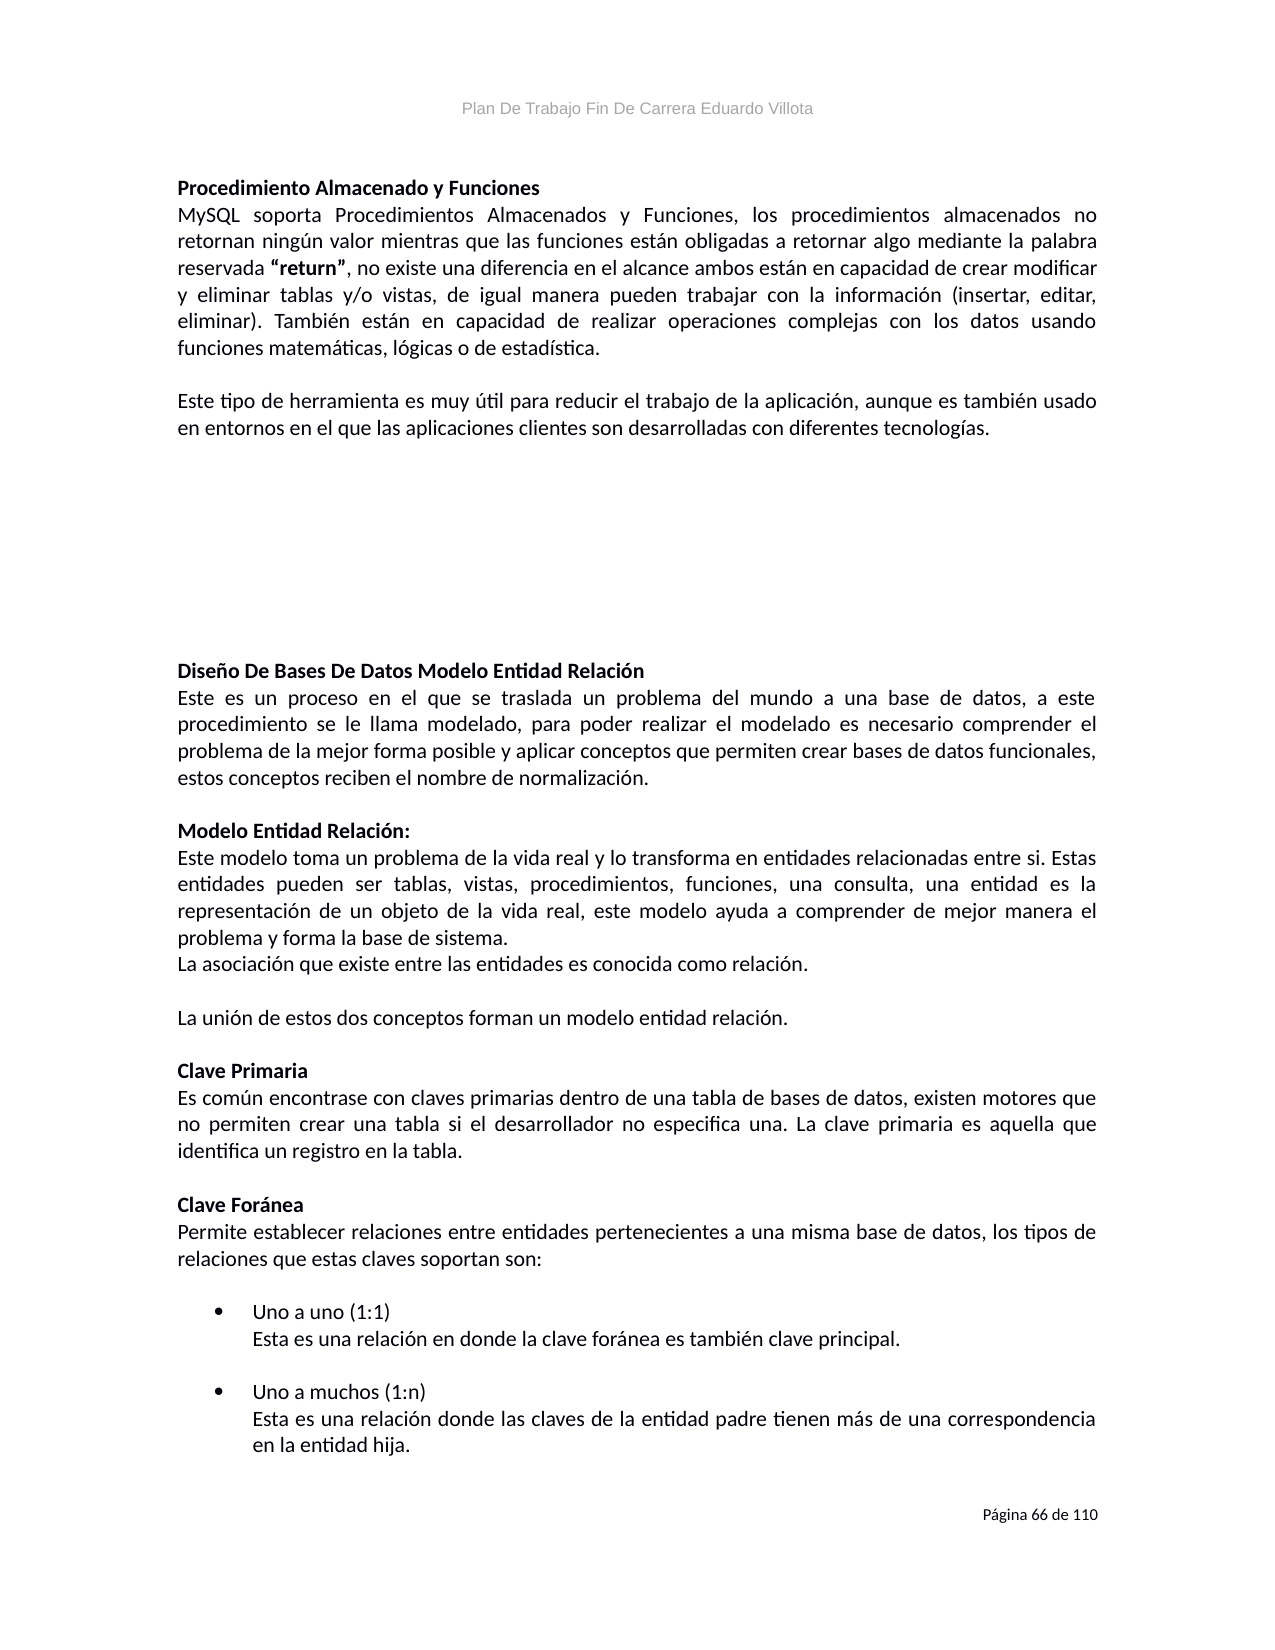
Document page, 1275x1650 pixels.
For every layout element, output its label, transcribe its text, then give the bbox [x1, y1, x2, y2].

text Este modelo toma un problema de la vida real y lo transforma en entidades relacionadas entre si. Estas entidades pueden ser tablas, vistas, procedimientos, funciones, una consulta, una entidad es la representación de un objeto de la vida real, este modelo ayuda a comprender de mejor manera el problema y forma la base de sistema. [177, 844, 1098, 950]
text La unión de estos dos conceptos forman un modelo entidad relación. [177, 1004, 1098, 1030]
text Clave Primaria [177, 1057, 1098, 1084]
text Procedimiento Almacenado y Funciones [177, 174, 1098, 201]
list Uno a uno (1:1) [215, 1298, 1098, 1325]
list Esta es una relación donde las claves de la entidad padre tienen más de una correspondencia en la entidad hija. [252, 1405, 1098, 1458]
list Uno a muchos (1:n) [215, 1378, 1098, 1405]
text Este es un proceso en el que se traslada un problema del mundo a una base de datos, a este procedimiento se le llama modelado, para poder realizar el modelado es necesario comprender el problema de la mejor forma posible y aplicar conceptos que permiten crear bases de datos funcionales, estos conceptos reciben el nombre de normalización. [177, 684, 1098, 790]
text Modelo Entidad Relación: [177, 817, 1098, 844]
text Clave Foránea [177, 1192, 1098, 1218]
text MySQL soporta Procedimientos Almacenados y Funciones, los procedimientos almacenados no retornan ningún valor mientras que las funciones están obligadas a retornar algo mediante la palabra reservada “return”, no existe una diferencia en el alcance ambos están en capacidad de crear modificar y eliminar tablas y/o vistas, de igual manera pueden trabajar con la información (insertar, editar, eliminar). También están en capacidad de realizar operaciones complejas con los datos usando funciones matemáticas, lógicas o de estadística. [177, 201, 1098, 361]
text Diseño De Bases De Datos Modelo Entidad Relación [177, 657, 1098, 684]
text La asociación que existe entre las entidades es conocida como relación. [177, 950, 1098, 977]
text Este tipo de herramienta es muy útil para reducir el trabajo de la aplicación, aunque es también usado en entornos en el que las aplicaciones clientes son desarrolladas con diferentes tecnologías. [177, 388, 1098, 441]
list Esta es una relación en donde la clave foránea es también clave principal. [252, 1325, 1098, 1352]
text Permite establecer relaciones entre entidades pertenecientes a una misma base de datos, los tipos de relaciones que estas claves soportan son: [177, 1218, 1098, 1272]
text Es común encontrase con claves primarias dentro de una tabla de bases de datos, existen motores que no permiten crear una tabla si el desarrollador no especifica una. La clave primaria es aquella que identifica un registro en la tabla. [177, 1084, 1098, 1164]
